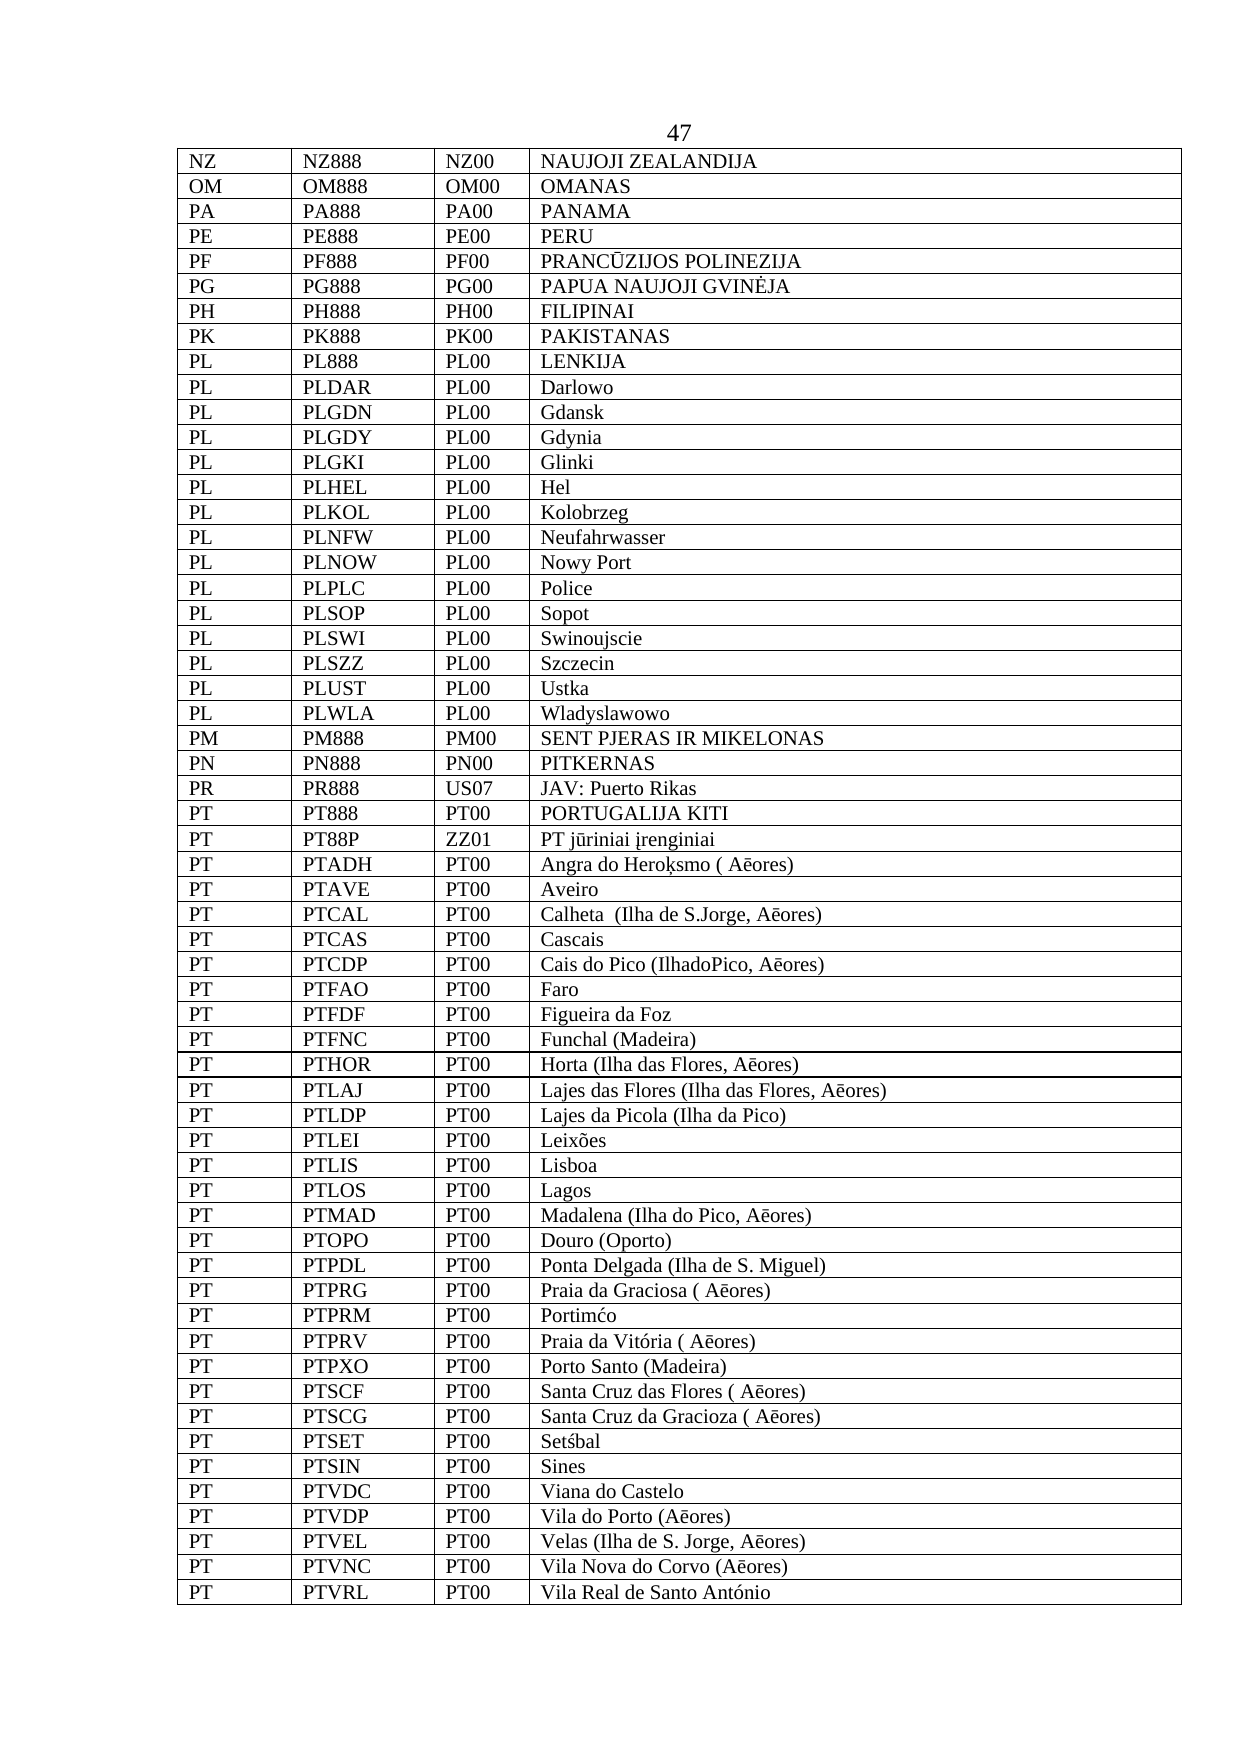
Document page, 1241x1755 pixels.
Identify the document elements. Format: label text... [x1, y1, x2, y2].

table_cell PT00 [435, 852, 529, 876]
table_cell PTCAL [292, 902, 434, 926]
table_cell PT00 [435, 1002, 529, 1026]
table_cell PT [178, 1103, 291, 1127]
table_cell PT [178, 1555, 291, 1578]
table_cell PL [178, 701, 291, 725]
table_cell Darlowo [530, 375, 1181, 399]
table_cell PT00 [435, 1153, 529, 1177]
table_cell Szczecin [530, 651, 1181, 675]
table_cell PT00 [435, 927, 529, 951]
table_cell PAPUA NAUJOJI GVINĖJA [530, 274, 1181, 298]
table_cell PT [178, 1128, 291, 1152]
table_cell PLNFW [292, 525, 434, 549]
table_cell PM00 [435, 726, 529, 750]
table_cell Velas (Ilha de S. Jorge, Aēores) [530, 1529, 1181, 1553]
table_cell PT [178, 1304, 291, 1327]
table_cell PT00 [435, 1354, 529, 1378]
table_cell PT [178, 927, 291, 951]
table_cell PTADH [292, 852, 434, 876]
table_cell PTLOS [292, 1178, 434, 1202]
table_cell Santa Cruz das Flores ( Aēores) [530, 1379, 1181, 1403]
table_cell PL00 [435, 475, 529, 499]
table_cell PT [178, 902, 291, 926]
table_cell PH888 [292, 299, 434, 323]
table_cell Glinki [530, 450, 1181, 474]
table_cell PL [178, 425, 291, 449]
table_cell PT00 [435, 877, 529, 901]
table_cell PTVRL [292, 1580, 434, 1604]
table_cell PT888 [292, 801, 434, 825]
table_cell PL00 [435, 400, 529, 424]
table_cell PT [178, 977, 291, 1001]
table_cell PL00 [435, 425, 529, 449]
table_cell PTPRM [292, 1304, 434, 1327]
table_cell PLWLA [292, 701, 434, 725]
table_cell PAKISTANAS [530, 324, 1181, 348]
table_cell PG888 [292, 274, 434, 298]
table_cell PTFAO [292, 977, 434, 1001]
table_cell PT00 [435, 1178, 529, 1202]
table_cell PLKOL [292, 500, 434, 524]
table_cell Neufahrwasser [530, 525, 1181, 549]
table_cell Sines [530, 1454, 1181, 1478]
table_cell PK888 [292, 324, 434, 348]
table_cell PT00 [435, 1580, 529, 1604]
table_cell PTHOR [292, 1053, 434, 1076]
table_cell PTPRG [292, 1278, 434, 1302]
table_cell PL [178, 400, 291, 424]
table_cell PT [178, 852, 291, 876]
table_cell PL [178, 500, 291, 524]
table_cell ZZ01 [435, 826, 529, 851]
table_cell PL00 [435, 525, 529, 549]
table_cell LENKIJA [530, 350, 1181, 373]
table_cell PT [178, 1379, 291, 1403]
table_cell PT00 [435, 1504, 529, 1528]
table_cell PT00 [435, 1027, 529, 1051]
table_cell PLDAR [292, 375, 434, 399]
table_cell PL [178, 525, 291, 549]
table_cell Sopot [530, 601, 1181, 624]
table_cell PG [178, 274, 291, 298]
table_cell PT00 [435, 1053, 529, 1076]
table_cell PL [178, 550, 291, 574]
table_cell Funchal (Madeira) [530, 1027, 1181, 1051]
table_cell PL [178, 350, 291, 373]
table_cell PORTUGALIJA KITI [530, 801, 1181, 825]
table_cell NZ [178, 149, 291, 173]
table_cell PT00 [435, 1454, 529, 1478]
table_cell PTLAJ [292, 1078, 434, 1102]
table_cell PT00 [435, 1103, 529, 1127]
table_cell Portimćo [530, 1304, 1181, 1327]
table_cell PT [178, 1354, 291, 1378]
table_cell Vila Real de Santo António [530, 1580, 1181, 1604]
table_cell PL [178, 475, 291, 499]
table_cell PM [178, 726, 291, 750]
table_cell Aveiro [530, 877, 1181, 901]
table_cell NZ888 [292, 149, 434, 173]
table_cell PN00 [435, 751, 529, 775]
table_cell Praia da Graciosa ( Aēores) [530, 1278, 1181, 1302]
table_cell PT jūriniai įrenginiai [530, 826, 1181, 851]
table_cell PT00 [435, 977, 529, 1001]
table_cell PL00 [435, 626, 529, 650]
table_cell PT [178, 1278, 291, 1302]
table_cell PLSZZ [292, 651, 434, 675]
table_cell PTLDP [292, 1103, 434, 1127]
table_cell PT [178, 1153, 291, 1177]
table_cell PT00 [435, 902, 529, 926]
table_cell PT00 [435, 1128, 529, 1152]
table_cell Faro [530, 977, 1181, 1001]
table_cell PLGKI [292, 450, 434, 474]
table_cell PL00 [435, 450, 529, 474]
table_cell PTCDP [292, 952, 434, 976]
table_cell PT [178, 1404, 291, 1428]
table_cell Calheta (Ilha de S.Jorge, Aēores) [530, 902, 1181, 926]
table_cell PL00 [435, 676, 529, 700]
table_cell Lajes da Picola (Ilha da Pico) [530, 1103, 1181, 1127]
table_cell Ustka [530, 676, 1181, 700]
table_cell PN [178, 751, 291, 775]
table_cell PT [178, 1027, 291, 1051]
table_cell Cascais [530, 927, 1181, 951]
table_cell PE00 [435, 224, 529, 248]
table_cell PTSCF [292, 1379, 434, 1403]
table_cell PA00 [435, 199, 529, 223]
table_cell PT00 [435, 1203, 529, 1227]
table_cell Hel [530, 475, 1181, 499]
table_cell Ponta Delgada (Ilha de S. Miguel) [530, 1253, 1181, 1277]
table_cell PT00 [435, 1228, 529, 1252]
table_cell PLGDY [292, 425, 434, 449]
table_cell PT00 [435, 801, 529, 825]
table_cell PL00 [435, 601, 529, 624]
table_cell PT [178, 1454, 291, 1478]
table_cell PL [178, 375, 291, 399]
table_cell PA888 [292, 199, 434, 223]
table_cell PT00 [435, 1429, 529, 1453]
table_cell Figueira da Foz [530, 1002, 1181, 1026]
table_cell PL00 [435, 350, 529, 373]
table_cell PT [178, 1078, 291, 1102]
table_cell PTAVE [292, 877, 434, 901]
table_cell PT00 [435, 1379, 529, 1403]
table_cell PLPLC [292, 575, 434, 599]
table_cell Leixões [530, 1128, 1181, 1152]
table_cell PLGDN [292, 400, 434, 424]
table_cell PERU [530, 224, 1181, 248]
table_cell Santa Cruz da Gracioza ( Aēores) [530, 1404, 1181, 1428]
table_cell PTVNC [292, 1555, 434, 1578]
table_cell PT [178, 1479, 291, 1503]
table_cell PR888 [292, 776, 434, 800]
table_cell OM [178, 174, 291, 198]
table_cell PT00 [435, 1555, 529, 1578]
table_cell Madalena (Ilha do Pico, Aēores) [530, 1203, 1181, 1227]
table_cell PLHEL [292, 475, 434, 499]
table_cell PT [178, 826, 291, 851]
table_cell PM888 [292, 726, 434, 750]
table_cell Angra do Heroķsmo ( Aēores) [530, 852, 1181, 876]
table_cell PTLIS [292, 1153, 434, 1177]
table_cell PTSCG [292, 1404, 434, 1428]
table_cell PANAMA [530, 199, 1181, 223]
table_cell Vila Nova do Corvo (Aēores) [530, 1555, 1181, 1578]
table_cell Lisboa [530, 1153, 1181, 1177]
table_cell PT [178, 1228, 291, 1252]
table_cell PLSWI [292, 626, 434, 650]
table_cell PT [178, 1429, 291, 1453]
table_cell PR [178, 776, 291, 800]
table_cell PL888 [292, 350, 434, 373]
table_cell PF [178, 249, 291, 273]
table_cell JAV: Puerto Rikas [530, 776, 1181, 800]
table_cell PL [178, 601, 291, 624]
table_cell OM00 [435, 174, 529, 198]
table_cell PTFNC [292, 1027, 434, 1051]
table_cell PT [178, 1053, 291, 1076]
table_cell Douro (Oporto) [530, 1228, 1181, 1252]
table_cell PL [178, 626, 291, 650]
table_cell PTOPO [292, 1228, 434, 1252]
table_cell PTSIN [292, 1454, 434, 1478]
table_cell PT [178, 1203, 291, 1227]
table_cell PT88P [292, 826, 434, 851]
table_cell PL [178, 676, 291, 700]
table_cell PT [178, 1580, 291, 1604]
table_cell PL00 [435, 701, 529, 725]
table_cell PT [178, 1253, 291, 1277]
table_cell Police [530, 575, 1181, 599]
table_cell PL00 [435, 651, 529, 675]
table_cell Setśbal [530, 1429, 1181, 1453]
table_cell PTPDL [292, 1253, 434, 1277]
table_cell PTVEL [292, 1529, 434, 1553]
table_cell OM888 [292, 174, 434, 198]
table_cell Cais do Pico (IlhadoPico, Aēores) [530, 952, 1181, 976]
table_cell OMANAS [530, 174, 1181, 198]
table_cell PT00 [435, 1329, 529, 1353]
table_cell PT [178, 801, 291, 825]
table_cell PTPXO [292, 1354, 434, 1378]
table_cell PL00 [435, 500, 529, 524]
table_cell Porto Santo (Madeira) [530, 1354, 1181, 1378]
table_cell PL00 [435, 575, 529, 599]
table_cell PT00 [435, 1529, 529, 1553]
table_cell Kolobrzeg [530, 500, 1181, 524]
table_cell Gdansk [530, 400, 1181, 424]
table_cell PT [178, 952, 291, 976]
table_cell PT [178, 1329, 291, 1353]
table_cell PTFDF [292, 1002, 434, 1026]
table_cell PRANCŪZIJOS POLINEZIJA [530, 249, 1181, 273]
table_cell PG00 [435, 274, 529, 298]
table_cell PT [178, 877, 291, 901]
table_cell PF888 [292, 249, 434, 273]
table_cell Horta (Ilha das Flores, Aēores) [530, 1053, 1181, 1076]
table_cell PT00 [435, 1253, 529, 1277]
table_cell PL00 [435, 375, 529, 399]
table_cell PTSET [292, 1429, 434, 1453]
table_cell PT [178, 1529, 291, 1553]
table_cell PTVDP [292, 1504, 434, 1528]
table_cell PL [178, 450, 291, 474]
table_cell PH00 [435, 299, 529, 323]
table_cell PT00 [435, 1479, 529, 1503]
table_cell PE888 [292, 224, 434, 248]
table_cell PTMAD [292, 1203, 434, 1227]
table_cell PT [178, 1504, 291, 1528]
table_cell PF00 [435, 249, 529, 273]
table_cell FILIPINAI [530, 299, 1181, 323]
table_cell PL [178, 575, 291, 599]
table_cell Gdynia [530, 425, 1181, 449]
table_cell PT00 [435, 1304, 529, 1327]
table_cell PITKERNAS [530, 751, 1181, 775]
table_cell PTPRV [292, 1329, 434, 1353]
table_cell PK [178, 324, 291, 348]
table_cell Nowy Port [530, 550, 1181, 574]
table_cell PT00 [435, 952, 529, 976]
table_cell Viana do Castelo [530, 1479, 1181, 1503]
table_cell PLNOW [292, 550, 434, 574]
table_cell PL [178, 651, 291, 675]
table_cell PK00 [435, 324, 529, 348]
table_cell NZ00 [435, 149, 529, 173]
table_cell Vila do Porto (Aēores) [530, 1504, 1181, 1528]
table_cell Swinoujscie [530, 626, 1181, 650]
table_cell PT [178, 1002, 291, 1026]
table_cell Wladyslawowo [530, 701, 1181, 725]
table_cell PA [178, 199, 291, 223]
table_cell PTVDC [292, 1479, 434, 1503]
table_cell US07 [435, 776, 529, 800]
table_cell PLUST [292, 676, 434, 700]
table_cell Lajes das Flores (Ilha das Flores, Aēores) [530, 1078, 1181, 1102]
table_cell PH [178, 299, 291, 323]
table_cell PT00 [435, 1078, 529, 1102]
table_cell Lagos [530, 1178, 1181, 1202]
table_cell NAUJOJI ZEALANDIJA [530, 149, 1181, 173]
table_cell PLSOP [292, 601, 434, 624]
table_cell PL00 [435, 550, 529, 574]
table_cell PT00 [435, 1278, 529, 1302]
table_cell PE [178, 224, 291, 248]
table_cell SENT PJERAS IR MIKELONAS [530, 726, 1181, 750]
table_cell PT00 [435, 1404, 529, 1428]
table_cell PT [178, 1178, 291, 1202]
table_cell PTLEI [292, 1128, 434, 1152]
table_cell PTCAS [292, 927, 434, 951]
table_cell Praia da Vitória ( Aēores) [530, 1329, 1181, 1353]
table_cell PN888 [292, 751, 434, 775]
